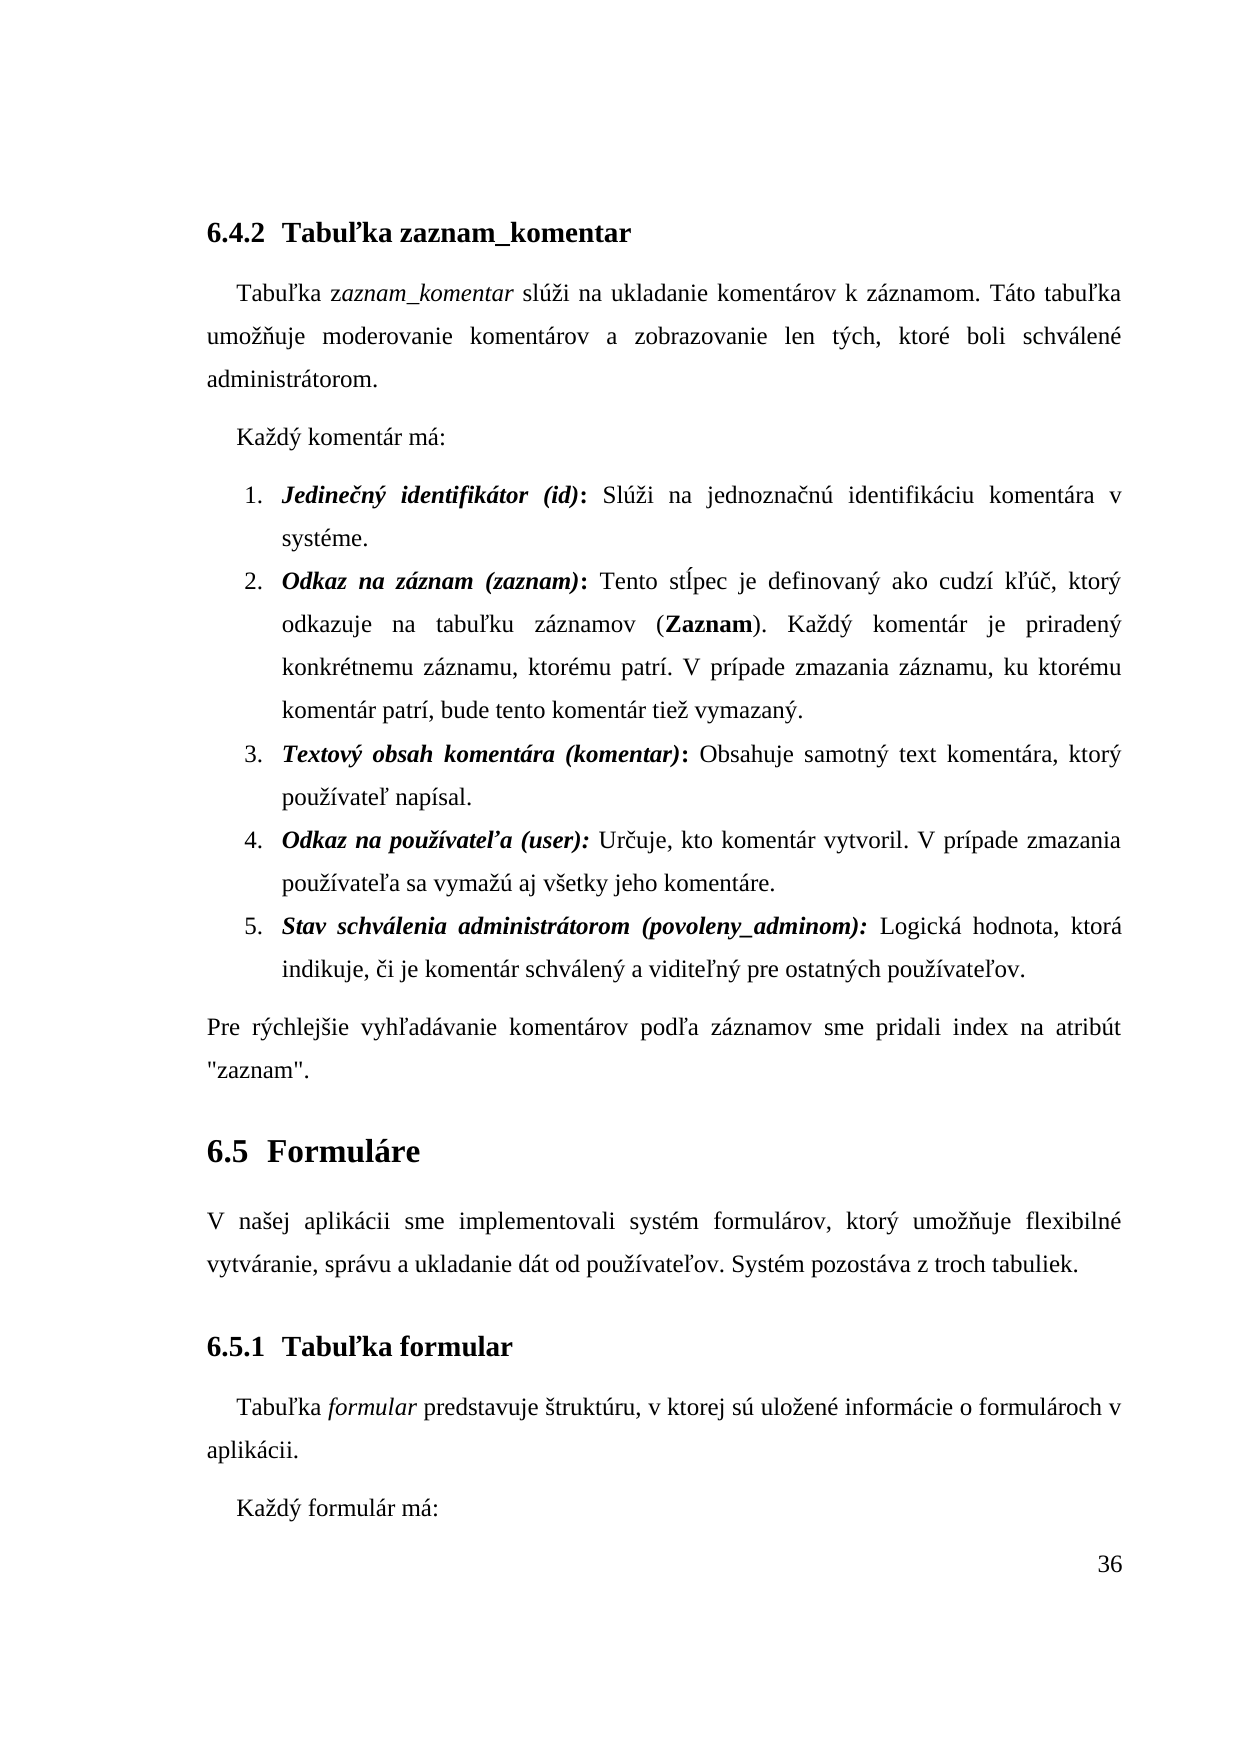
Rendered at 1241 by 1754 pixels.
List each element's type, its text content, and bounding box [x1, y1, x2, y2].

list Odkaz na používateľa (user): Určuje, kto komentár vytvoril. V prípade zmazania používateľa sa vymažú aj všetky jeho komentáre. [244, 825, 1122, 897]
subtitle Tabuľka formular [207, 1329, 1122, 1363]
list Textový obsah komentára (komentar): Obsahuje samotný text komentára, ktorý používateľ napísal. [244, 739, 1122, 811]
list Stav schválenia administrátorom (povoleny_adminom): Logická hodnota, ktorá indikuje, či je komentár schválený a viditeľný pre ostatných používateľov. [244, 911, 1122, 983]
subtitle Formuláre [207, 1132, 1122, 1170]
text Každý komentár má: [207, 422, 1122, 451]
list Jedinečný identifikátor (id): Slúži na jednoznačnú identifikáciu komentára v systéme. [244, 480, 1122, 552]
text Každý formulár má: [207, 1493, 1122, 1522]
text V našej aplikácii sme implementovali systém formulárov, ktorý umožňuje flexibilné vytváranie, správu a ukladanie dát od používateľov. Systém pozostáva z troch tabuliek. [207, 1206, 1122, 1278]
subtitle Tabuľka zaznam_komentar [207, 216, 1122, 249]
text Tabuľka formular predstavuje štruktúru, v ktorej sú uložené informácie o formulároch v aplikácii. [207, 1392, 1122, 1464]
text Tabuľka zaznam_komentar slúži na ukladanie komentárov k záznamom. Táto tabuľka umožňuje moderovanie komentárov a zobrazovanie len tých, ktoré boli schválené administrátorom. [207, 278, 1122, 393]
list Odkaz na záznam (zaznam): Tento stĺpec je definovaný ako cudzí kľúč, ktorý odkazuje na tabuľku záznamov (Zaznam). Každý komentár je priradený konkrétnemu záznamu, ktorému patrí. V prípade zmazania záznamu, ku ktorému komentár patrí, bude tento komentár tiež vymazaný. [244, 566, 1122, 724]
text Pre rýchlejšie vyhľadávanie komentárov podľa záznamov sme pridali index na atribút "zaznam". [207, 1012, 1122, 1084]
